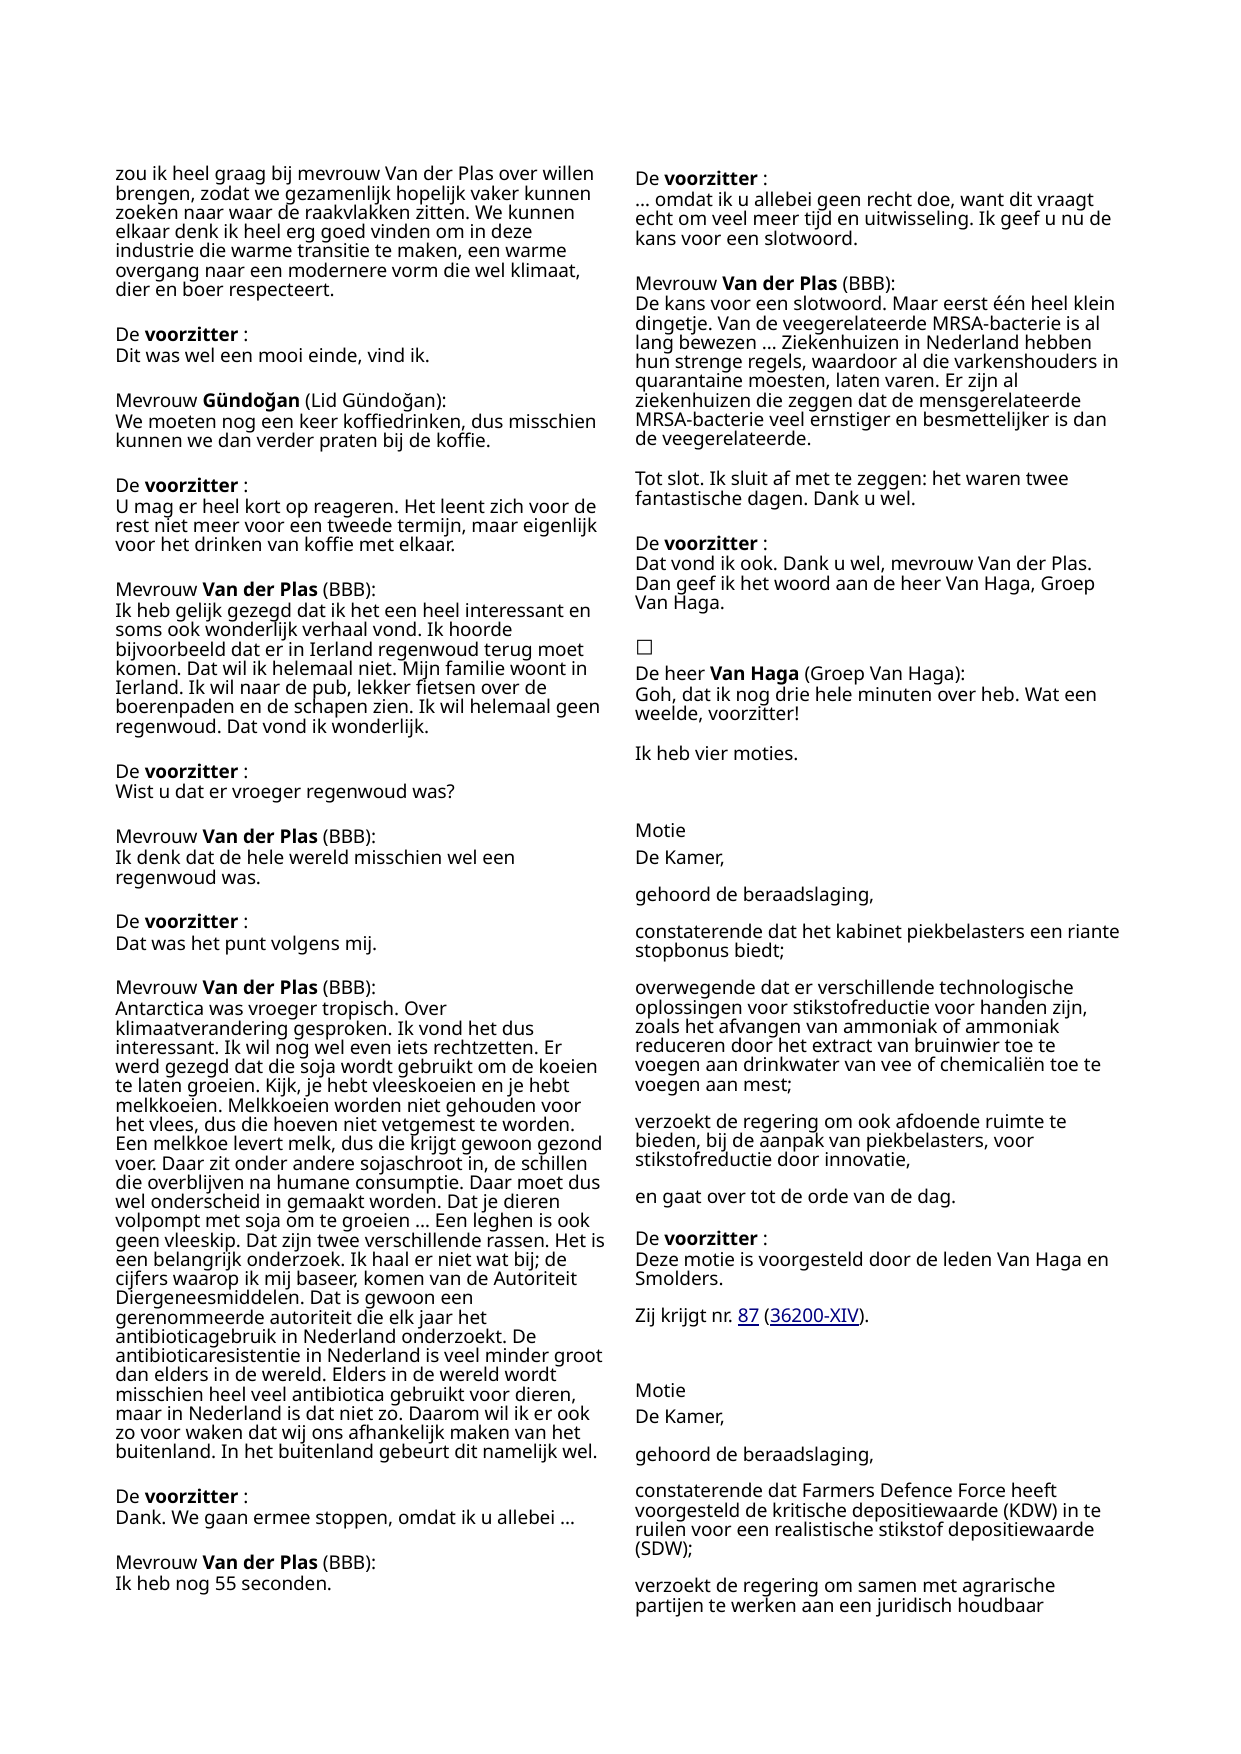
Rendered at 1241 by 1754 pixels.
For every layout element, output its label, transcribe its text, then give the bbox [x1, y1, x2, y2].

text Mevrouw Van der Plas (BBB): [115, 1549, 605, 1575]
text constaterende dat het kabinet piekbelasters een riante stopbonus biedt; [635, 923, 1125, 962]
text Antarctica was vroeger tropisch. Over klimaatverandering gesproken. Ik vond het dus interessant. Ik wil nog wel even iets rechtzetten. Er werd gezegd dat die soja wordt gebruikt om de koeien te laten groeien. Kijk, je hebt vleeskoeien en je hebt melkkoeien. Melkkoeien worden niet gehouden voor het vlees, dus die hoeven niet vetgemest te worden. Een melkkoe levert melk, dus die krijgt gewoon gezond voer. Daar zit onder andere sojaschroot in, de schillen die overblijven na humane consumptie. Daar moet dus wel onderscheid in gemaakt worden. Dat je dieren volpompt met soja om te groeien … Een leghen is ook geen vleeskip. Dat zijn twee verschillende rassen. Het is een belangrijk onderzoek. Ik haal er niet wat bij; de cijfers waarop ik mij baseer, komen van de Autoriteit Diergeneesmiddelen. Dat is gewoon een gerenommeerde autoriteit die elk jaar het antibioticagebruik in Nederland onderzoekt. De antibioticaresistentie in Nederland is veel minder groot dan elders in de wereld. Elders in de wereld wordt misschien heel veel antibiotica gebruikt voor dieren, maar in Nederland is dat niet zo. Daarom wil ik er ook zo voor waken dat wij ons afhankelijk maken van het buitenland. In het buitenland gebeurt dit namelijk wel. [115, 1000, 605, 1463]
text verzoekt de regering om ook afdoende ruimte te bieden, bij de aanpak van piekbelasters, voor stikstofreductie door innovatie, [635, 1113, 1125, 1171]
text Ik heb vier moties. [635, 745, 1125, 764]
text constaterende dat Farmers Defence Force heeft voorgesteld de kritische depositiewaarde (KDW) in te ruilen voor een realistische stikstof depositiewaarde (SDW); [635, 1482, 1125, 1559]
text Ik heb nog 55 seconden. [115, 1575, 605, 1594]
text Tot slot. Ik sluit af met te zeggen: het waren twee fantastische dagen. Dank u wel. [635, 470, 1125, 509]
text We moeten nog een keer koffiedrinken, dus misschien kunnen we dan verder praten bij de koffie. [115, 413, 605, 451]
text overwegende dat er verschillende technologische oplossingen voor stikstofreductie voor handen zijn, zoals het afvangen van ammoniak of ammoniak reduceren door het extract van bruinwier toe te voegen aan drinkwater van vee of chemicaliën toe te voegen aan mest; [635, 979, 1125, 1095]
text Zij krijgt nr. 87 (36200-XIV). [635, 1307, 1125, 1326]
text De voorzitter : [115, 1484, 605, 1509]
text Dat vond ik ook. Dank u wel, mevrouw Van der Plas. Dan geef ik het woord aan de heer Van Haga, Groep Van Haga. [635, 555, 1125, 613]
text … omdat ik u allebei geen recht doe, want dit vraagt echt om veel meer tijd en uitwisseling. Ik geef u nu de kans voor een slotwoord. [635, 191, 1125, 249]
text Ik heb gelijk gezegd dat ik het een heel interessant en soms ook wonderlijk verhaal vond. Ik hoorde bijvoorbeeld dat er in Ierland regenwoud terug moet komen. Dat wil ik helemaal niet. Mijn familie woont in Ierland. Ik wil naar de pub, lekker fietsen over de boerenpaden en de schapen zien. Ik wil helemaal geen regenwoud. Dat vond ik wonderlijk. [115, 602, 605, 737]
text en gaat over tot de orde van de dag. [635, 1188, 1125, 1207]
text De voorzitter : [115, 472, 605, 498]
text Motie [635, 817, 1125, 843]
text Mevrouw Van der Plas (BBB): [115, 974, 605, 1000]
text De voorzitter : [115, 758, 605, 783]
text De voorzitter : [115, 321, 605, 347]
text U mag er heel kort op reageren. Het leent zich voor de rest niet meer voor een tweede termijn, maar eigenlijk voor het drinken van koffie met elkaar. [115, 498, 605, 556]
text Mevrouw Van der Plas (BBB): [115, 576, 605, 602]
text verzoekt de regering om samen met agrarische partijen te werken aan een juridisch houdbaar [635, 1577, 1125, 1616]
text Goh, dat ik nog drie hele minuten over heb. Wat een weelde, voorzitter! [635, 686, 1125, 724]
text De voorzitter : [635, 165, 1125, 191]
text ⬜ [635, 634, 1125, 660]
text De kans voor een slotwoord. Maar eerst één heel klein dingetje. Van de veegerelateerde MRSA-bacterie is al lang bewezen … Ziekenhuizen in Nederland hebben hun strenge regels, waardoor al die varkenshouders in quarantaine moesten, laten varen. Er zijn al ziekenhuizen die zeggen dat de mensgerelateerde MRSA-bacterie veel ernstiger en besmettelijker is dan de veegerelateerde. [635, 295, 1125, 449]
text Mevrouw Van der Plas (BBB): [115, 824, 605, 849]
text Mevrouw Van der Plas (BBB): [635, 270, 1125, 295]
text De Kamer, [635, 1408, 1125, 1428]
text gehoord de beraadslaging, [635, 886, 1125, 905]
text De Kamer, [635, 849, 1125, 868]
text Mevrouw Gündoğan (Lid Gündoğan): [115, 387, 605, 413]
text Dit was wel een mooi einde, vind ik. [115, 347, 605, 366]
text Ik denk dat de hele wereld misschien wel een regenwoud was. [115, 849, 605, 888]
text De voorzitter : [115, 909, 605, 934]
text Motie [635, 1377, 1125, 1403]
text Deze motie is voorgesteld door de leden Van Haga en Smolders. [635, 1251, 1125, 1289]
text zou ik heel graag bij mevrouw Van der Plas over willen brengen, zodat we gezamenlijk hopelijk vaker kunnen zoeken naar waar de raakvlakken zitten. We kunnen elkaar denk ik heel erg goed vinden om in deze industrie die warme transitie te maken, een warme overgang naar een modernere vorm die wel klimaat, dier en boer respecteert. [115, 165, 605, 300]
text Wist u dat er vroeger regenwoud was? [115, 783, 605, 803]
text De heer Van Haga (Groep Van Haga): [635, 660, 1125, 686]
text gehoord de beraadslaging, [635, 1446, 1125, 1465]
text De voorzitter : [635, 1225, 1125, 1251]
text Dat was het punt volgens mij. [115, 934, 605, 954]
text Dank. We gaan ermee stoppen, omdat ik u allebei … [115, 1509, 605, 1529]
text De voorzitter : [635, 530, 1125, 555]
